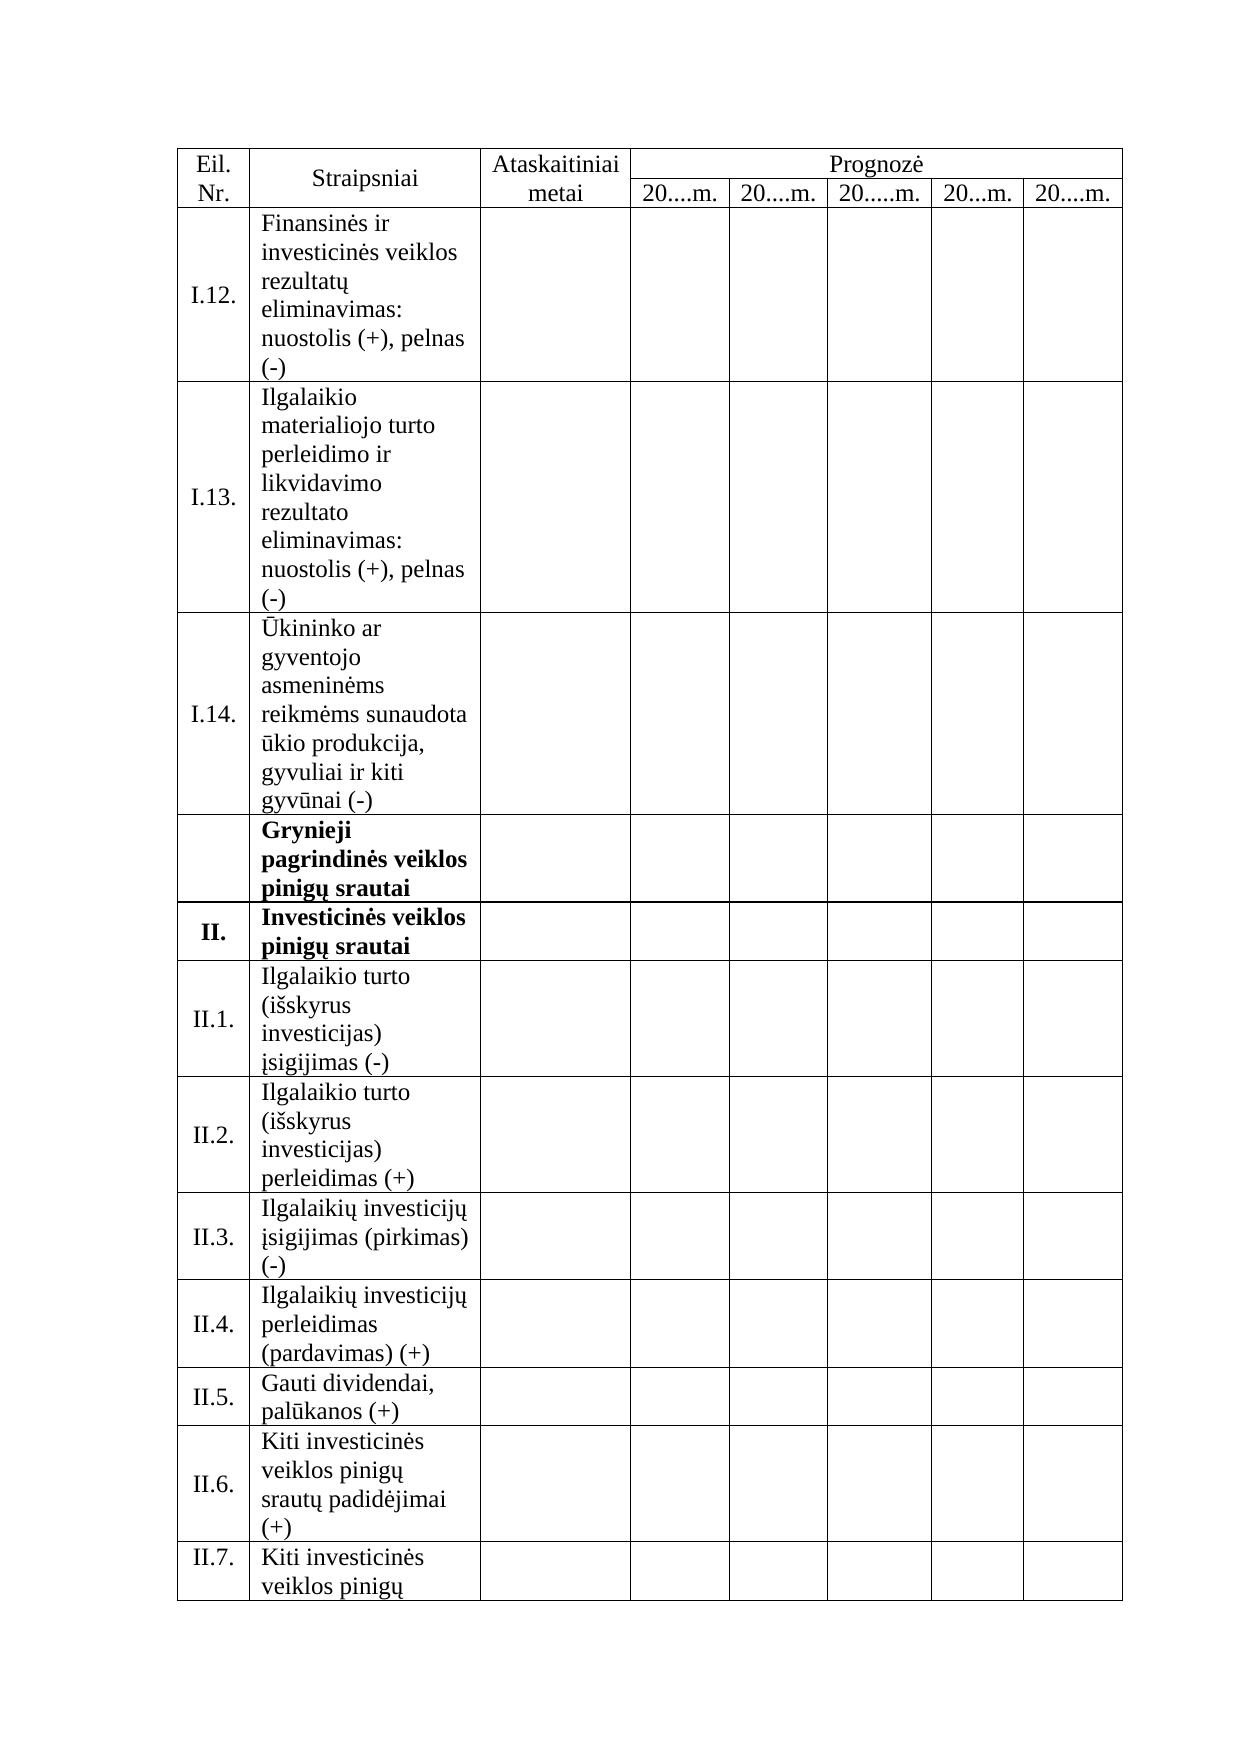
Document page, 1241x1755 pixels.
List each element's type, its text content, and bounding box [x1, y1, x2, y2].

table_cell Investicinės veiklos pinigų srautai [250, 903, 480, 960]
table_cell [932, 961, 1023, 1076]
table_cell [730, 961, 827, 1076]
table_header Ataskaitiniai metai [481, 149, 630, 207]
table_cell [730, 903, 827, 960]
table_cell [828, 1368, 931, 1425]
table_cell [631, 1426, 729, 1541]
table_cell 20...m. [932, 179, 1023, 207]
table_cell [1024, 1542, 1122, 1600]
table_cell II. [178, 903, 249, 960]
table_cell Ilgalaikio materialiojo turto perleidimo ir likvidavimo rezultato eliminavimas: nuostolis (+), pelnas (-) [250, 382, 480, 612]
table_cell [828, 1077, 931, 1192]
table_cell [481, 613, 630, 814]
table_cell I.13. [178, 382, 249, 612]
table_cell [730, 1368, 827, 1425]
table_cell [631, 1368, 729, 1425]
table_cell Ūkininko ar gyventojo asmeninėms reikmėms sunaudota ūkio produkcija, gyvuliai ir kiti gyvūnai (-) [250, 613, 480, 814]
table_cell [631, 961, 729, 1076]
table_cell II.5. [178, 1368, 249, 1425]
table_cell [481, 1426, 630, 1541]
table_cell [932, 382, 1023, 612]
table_cell [631, 1280, 729, 1367]
table_cell Gauti dividendai, palūkanos (+) [250, 1368, 480, 1425]
table_cell [932, 1426, 1023, 1541]
table_cell [481, 1542, 630, 1600]
table_cell [481, 1368, 630, 1425]
table_cell Grynieji pagrindinės veiklos pinigų srautai [250, 815, 480, 901]
table_cell [631, 613, 729, 814]
table_cell [730, 1426, 827, 1541]
table_cell Kiti investicinės veiklos pinigų [250, 1542, 480, 1600]
table_cell [481, 208, 630, 381]
table_cell [932, 208, 1023, 381]
table_cell [1024, 961, 1122, 1076]
table_cell [631, 208, 729, 381]
table_cell [730, 1280, 827, 1367]
table_cell [1024, 1368, 1122, 1425]
table_cell [828, 1426, 931, 1541]
table_cell [932, 1193, 1023, 1279]
table_cell II.3. [178, 1193, 249, 1279]
table_cell [631, 1542, 729, 1600]
table_cell [1024, 1077, 1122, 1192]
table_header Eil. Nr. [178, 149, 249, 207]
table_cell II.4. [178, 1280, 249, 1367]
table_cell [730, 1077, 827, 1192]
table_cell II.1. [178, 961, 249, 1076]
table_cell [828, 208, 931, 381]
table_cell 20....m. [1024, 179, 1122, 207]
table_cell [481, 382, 630, 612]
table_cell [932, 1280, 1023, 1367]
table_cell [828, 1193, 931, 1279]
table_cell [828, 961, 931, 1076]
table_cell [730, 208, 827, 381]
table_cell [1024, 208, 1122, 381]
table_cell [481, 1077, 630, 1192]
table_cell [631, 1077, 729, 1192]
table_cell II.2. [178, 1077, 249, 1192]
table_cell [932, 1542, 1023, 1600]
table_cell 20....m. [631, 179, 729, 207]
table_cell [932, 1368, 1023, 1425]
table_cell [1024, 903, 1122, 960]
table_cell Ilgalaikių investicijų perleidimas (pardavimas) (+) [250, 1280, 480, 1367]
table_cell [730, 1193, 827, 1279]
table_cell [828, 1542, 931, 1600]
table_header Prognozė [631, 149, 1122, 177]
table_cell [730, 382, 827, 612]
table_cell [932, 1077, 1023, 1192]
table_header Straipsniai [250, 149, 480, 207]
table_cell Finansinės ir investicinės veiklos rezultatų eliminavimas: nuostolis (+), pelnas (-) [250, 208, 480, 381]
table_cell [631, 382, 729, 612]
table_cell [1024, 1280, 1122, 1367]
table_cell Kiti investicinės veiklos pinigų srautų padidėjimai (+) [250, 1426, 480, 1541]
table_cell [481, 903, 630, 960]
table_cell [631, 815, 729, 901]
table_cell Ilgalaikių investicijų įsigijimas (pirkimas) (-) [250, 1193, 480, 1279]
table_cell [631, 903, 729, 960]
table_cell [828, 903, 931, 960]
table_cell [631, 1193, 729, 1279]
table_cell II.7. [178, 1542, 249, 1600]
table_cell [932, 613, 1023, 814]
table_cell 20....m. [730, 179, 827, 207]
table_cell [828, 382, 931, 612]
table_cell [481, 815, 630, 901]
table_cell [481, 1193, 630, 1279]
table_cell [828, 815, 931, 901]
table_cell [932, 903, 1023, 960]
table_cell I.12. [178, 208, 249, 381]
table_cell [932, 815, 1023, 901]
table_cell I.14. [178, 613, 249, 814]
table_cell [828, 1280, 931, 1367]
table_cell [730, 1542, 827, 1600]
table_cell 20.....m. [828, 179, 931, 207]
table_cell II.6. [178, 1426, 249, 1541]
table_cell [178, 815, 249, 901]
table_cell [730, 613, 827, 814]
table_cell [828, 613, 931, 814]
table_cell [481, 1280, 630, 1367]
table_cell [1024, 815, 1122, 901]
table_cell Ilgalaikio turto (išskyrus investicijas) perleidimas (+) [250, 1077, 480, 1192]
table_cell [730, 815, 827, 901]
table_cell [1024, 613, 1122, 814]
table_cell [481, 961, 630, 1076]
table_cell [1024, 382, 1122, 612]
table_cell Ilgalaikio turto (išskyrus investicijas) įsigijimas (-) [250, 961, 480, 1076]
table_cell [1024, 1193, 1122, 1279]
table_cell [1024, 1426, 1122, 1541]
